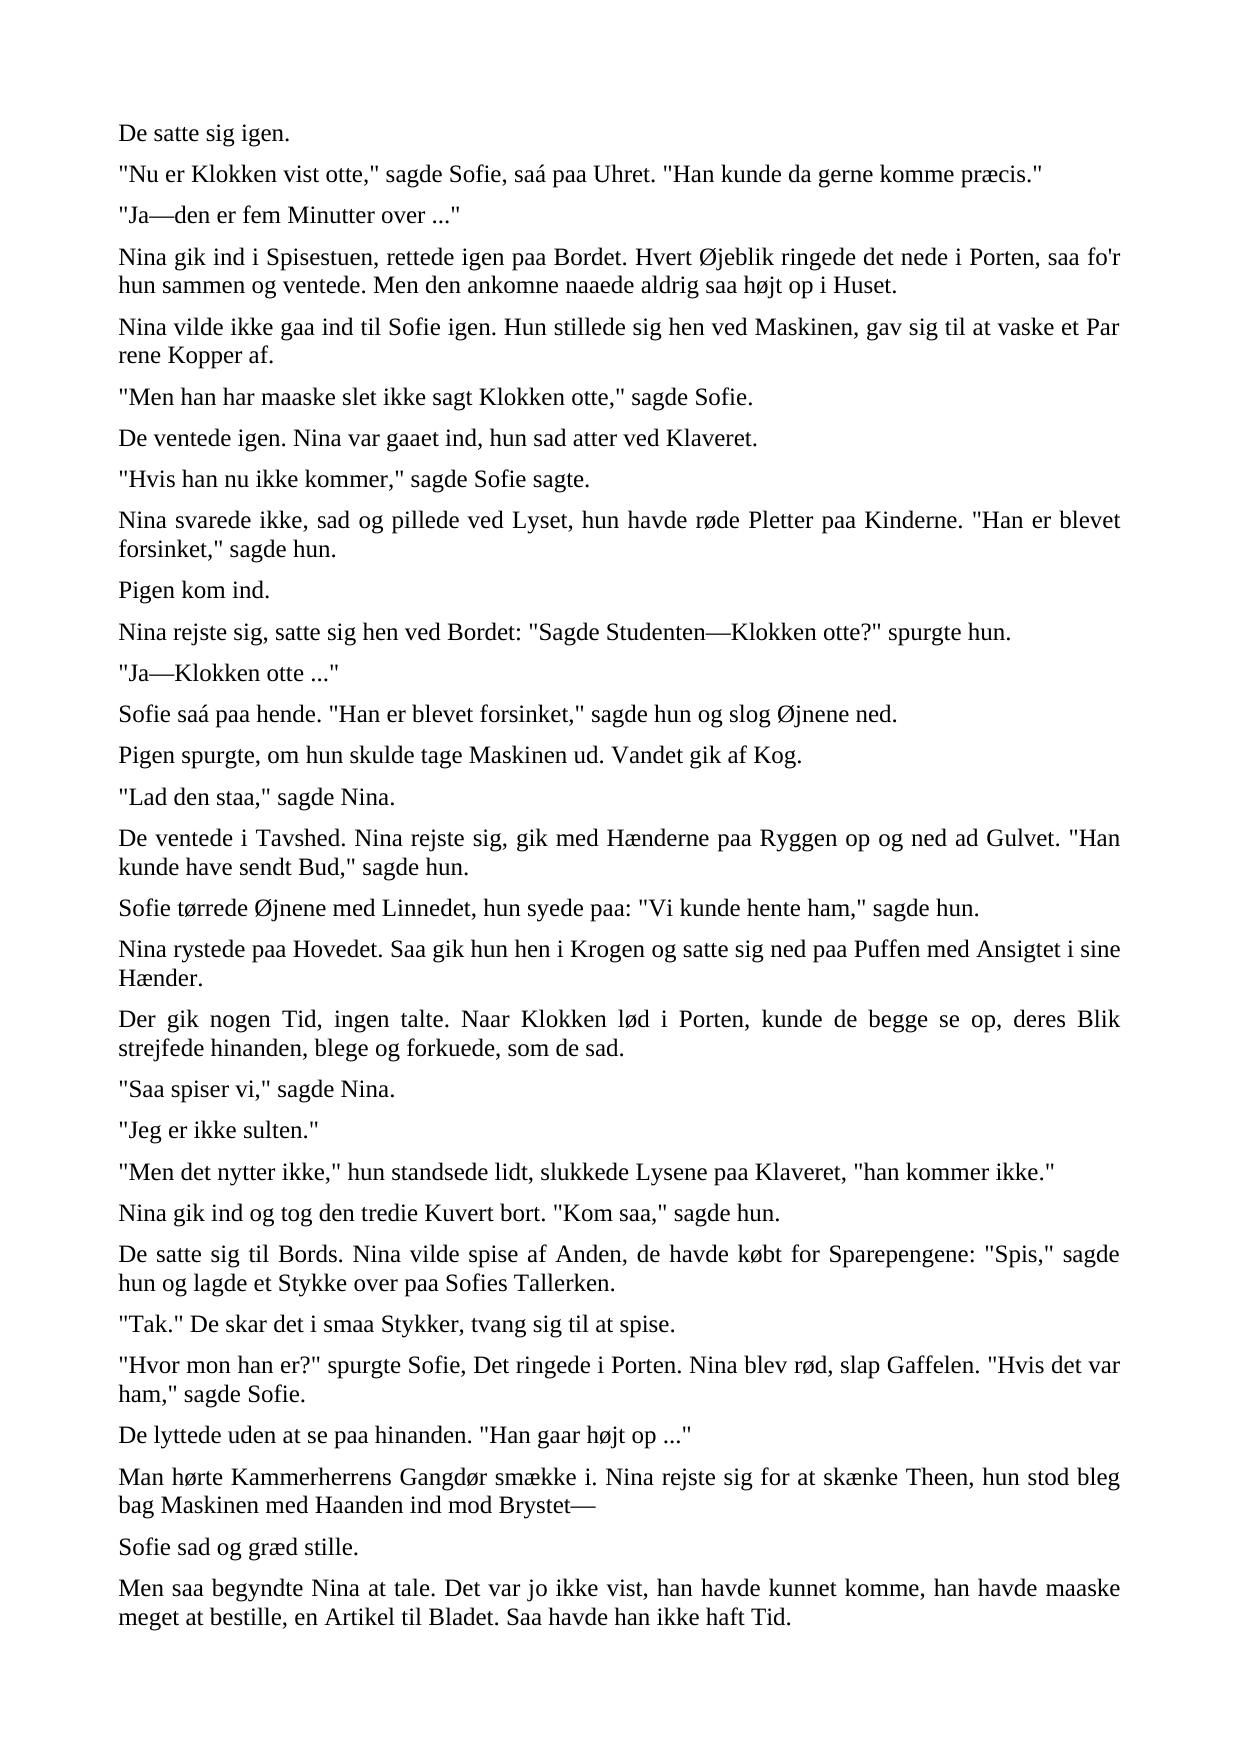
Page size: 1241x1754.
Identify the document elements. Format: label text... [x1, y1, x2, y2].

text "Lad den staa," sagde Nina. [118, 782, 1122, 811]
text "Nu er Klokken vist otte," sagde Sofie, saá paa Uhret. "Han kunde da gerne komme præcis." [118, 159, 1122, 188]
text De satte sig til Bords. Nina vilde spise af Anden, de havde købt for Sparepengene: "Spis," sagde hun og lagde et Stykke over paa Sofies Tallerken. [118, 1239, 1122, 1297]
text "Ja—Klokken otte ..." [118, 658, 1122, 687]
text Nina vilde ikke gaa ind til Sofie igen. Hun stillede sig hen ved Maskinen, gav sig til at vaske et Par rene Kopper af. [118, 312, 1122, 369]
text Nina rystede paa Hovedet. Saa gik hun hen i Krogen og satte sig ned paa Puffen med Ansigtet i sine Hænder. [118, 934, 1122, 992]
text Sofie sad og græd stille. [118, 1532, 1122, 1561]
text "Saa spiser vi," sagde Nina. [118, 1074, 1122, 1103]
text Pigen spurgte, om hun skulde tage Maskinen ud. Vandet gik af Kog. [118, 741, 1122, 769]
text Sofie tørrede Øjnene med Linnedet, hun syede paa: "Vi kunde hente ham," sagde hun. [118, 893, 1122, 922]
text De ventede i Tavshed. Nina rejste sig, gik med Hænderne paa Ryggen op og ned ad Gulvet. "Han kunde have sendt Bud," sagde hun. [118, 823, 1122, 881]
text "Hvis han nu ikke kommer," sagde Sofie sagte. [118, 464, 1122, 493]
text "Men det nytter ikke," hun standsede lidt, slukkede Lysene paa Klaveret, "han kommer ikke." [118, 1157, 1122, 1186]
text Men saa begyndte Nina at tale. Det var jo ikke vist, han havde kunnet komme, han havde maaske meget at bestille, en Artikel til Bladet. Saa havde han ikke haft Tid. [118, 1573, 1122, 1631]
text Sofie saá paa hende. "Han er blevet forsinket," sagde hun og slog Øjnene ned. [118, 699, 1122, 728]
text Der gik nogen Tid, ingen talte. Naar Klokken lød i Porten, kunde de begge se op, deres Blik strejfede hinanden, blege og forkuede, som de sad. [118, 1004, 1122, 1062]
text De lyttede uden at se paa hinanden. "Han gaar højt op ..." [118, 1421, 1122, 1449]
text De satte sig igen. [118, 118, 1122, 147]
text "Jeg er ikke sulten." [118, 1116, 1122, 1144]
text Nina svarede ikke, sad og pillede ved Lyset, hun havde røde Pletter paa Kinderne. "Han er blevet forsinket," sagde hun. [118, 506, 1122, 563]
text "Tak." De skar det i smaa Stykker, tvang sig til at spise. [118, 1309, 1122, 1338]
text "Men han har maaske slet ikke sagt Klokken otte," sagde Sofie. [118, 382, 1122, 411]
text Nina gik ind og tog den tredie Kuvert bort. "Kom saa," sagde hun. [118, 1198, 1122, 1227]
text Man hørte Kammerherrens Gangdør smække i. Nina rejste sig for at skænke Theen, hun stod bleg bag Maskinen med Haanden ind mod Brystet— [118, 1462, 1122, 1519]
text "Ja—den er fem Minutter over ..." [118, 201, 1122, 229]
text Nina rejste sig, satte sig hen ved Bordet: "Sagde Studenten—Klokken otte?" spurgte hun. [118, 617, 1122, 646]
text "Hvor mon han er?" spurgte Sofie, Det ringede i Porten. Nina blev rød, slap Gaffelen. "Hvis det var ham," sagde Sofie. [118, 1351, 1122, 1408]
text De ventede igen. Nina var gaaet ind, hun sad atter ved Klaveret. [118, 423, 1122, 452]
text Pigen kom ind. [118, 576, 1122, 604]
text Nina gik ind i Spisestuen, rettede igen paa Bordet. Hvert Øjeblik ringede det nede i Porten, saa fo'r hun sammen og ventede. Men den ankomne naaede aldrig saa højt op i Huset. [118, 242, 1122, 299]
